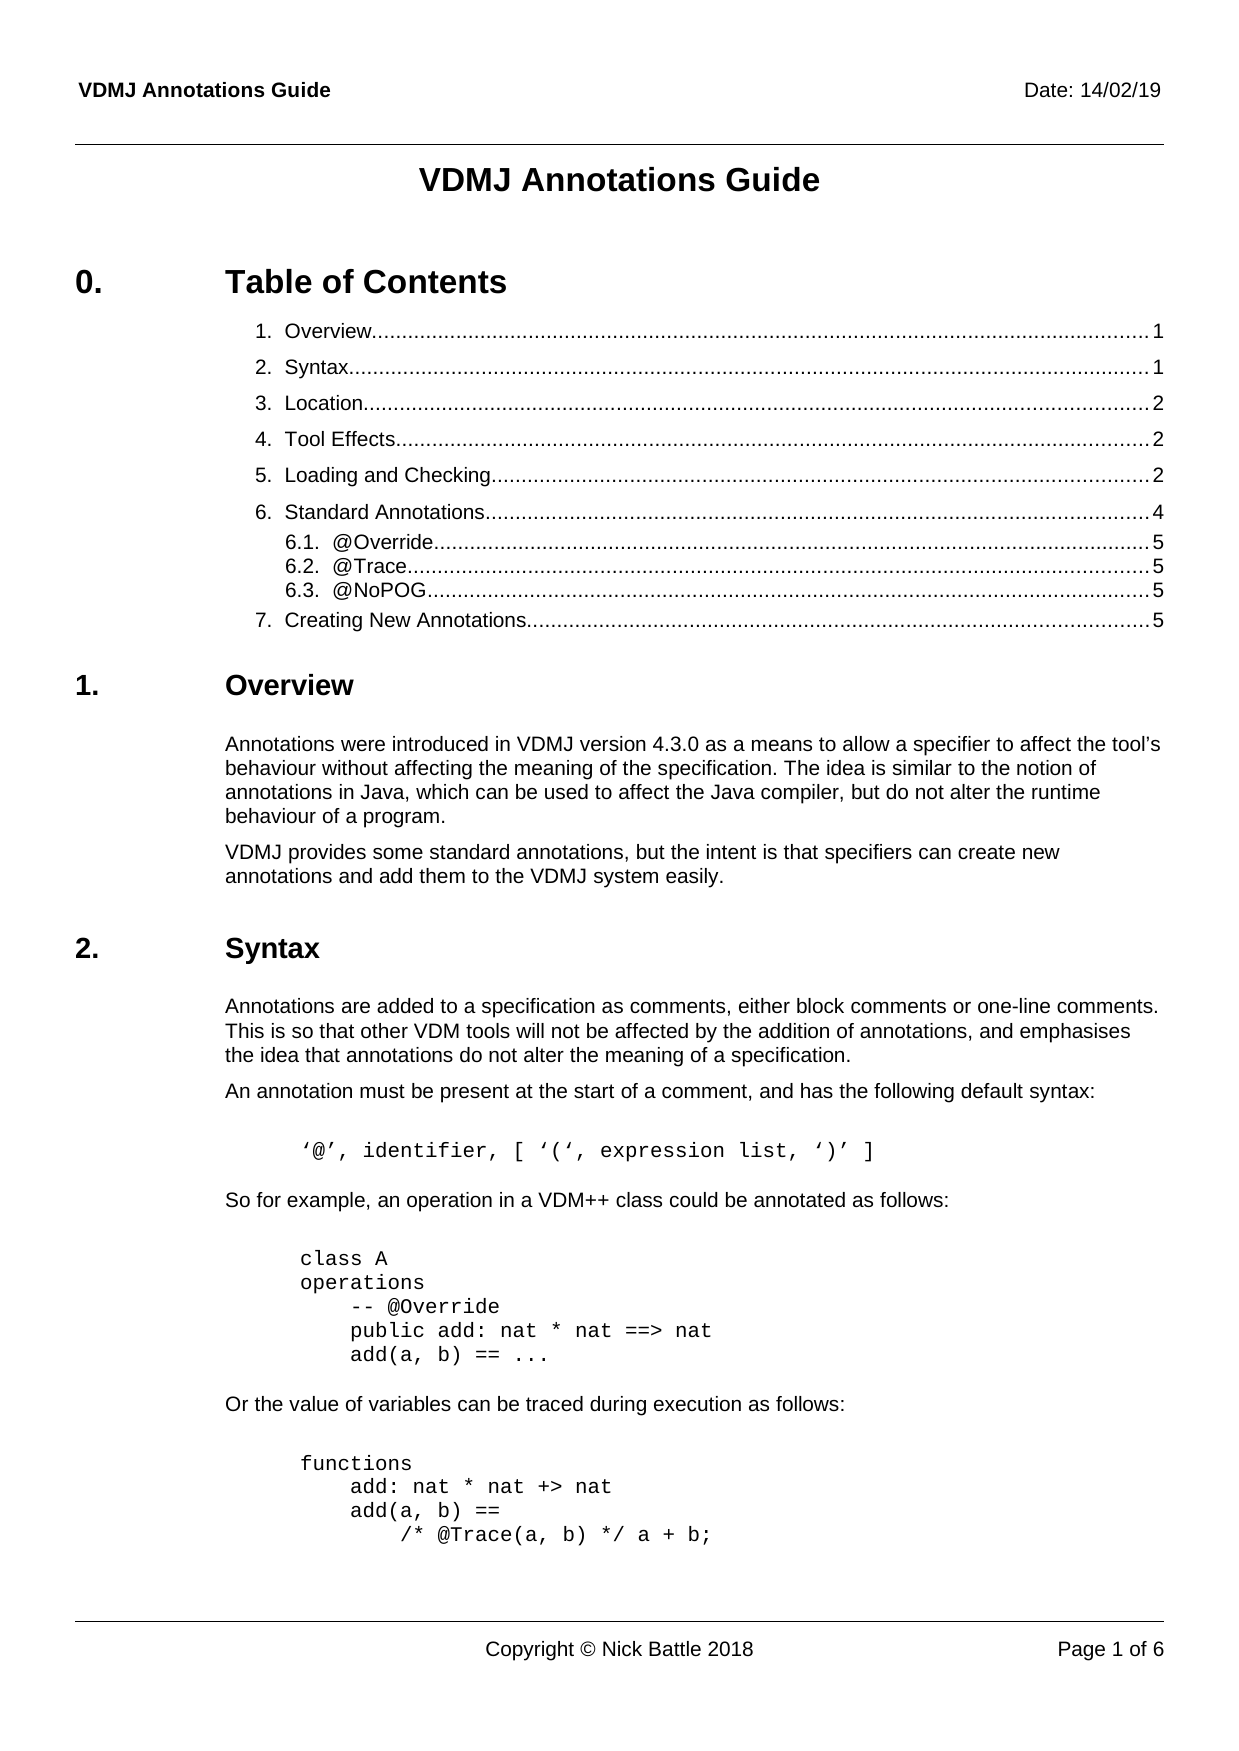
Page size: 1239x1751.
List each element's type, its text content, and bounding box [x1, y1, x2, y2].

text 4. Tool Effects 2 [255, 427, 1164, 451]
text /* @Trace(a, b) */ a + b; [300, 1524, 1164, 1548]
text functions [300, 1452, 1164, 1476]
text add(a, b) == [300, 1500, 1164, 1524]
text 6.1. @Override 5 [285, 530, 1164, 554]
text Or the value of variables can be traced during execution as follows: [225, 1392, 1164, 1416]
text 5. Loading and Checking 2 [255, 463, 1164, 487]
text 6.3. @NoPOG 5 [285, 578, 1164, 602]
text -- @Override [300, 1296, 1164, 1320]
text 2. Syntax 1 [255, 355, 1164, 379]
text class A [300, 1248, 1164, 1272]
subtitle Table of Contents [75, 262, 1164, 300]
text 3. Location 2 [255, 391, 1164, 415]
text VDMJ Annotations Guide [75, 160, 1164, 198]
text An annotation must be present at the start of a comment, and has the following default syntax: [225, 1079, 1164, 1103]
text 7. Creating New Annotations 5 [255, 608, 1164, 632]
text 6.2. @Trace 5 [285, 554, 1164, 578]
text public add: nat * nat ==> nat [300, 1320, 1164, 1344]
subtitle Overview [75, 668, 1164, 702]
text operations [300, 1272, 1164, 1296]
text 6. Standard Annotations 4 [255, 499, 1164, 524]
text Annotations were introduced in VDMJ version 4.3.0 as a means to allow a specifier to affect the tool’s behaviour without affecting the meaning of the specification. The idea is similar to the notion of annotations in Java, which can be used to affect the Java compiler, but do not alter the runtime behaviour of a program. [225, 732, 1164, 828]
text So for example, an operation in a VDM++ class could be annotated as follows: [225, 1188, 1164, 1212]
text ‘@’, identifier, [ ‘(‘, expression list, ‘)’ ] [300, 1140, 1164, 1164]
text VDMJ provides some standard annotations, but the intent is that specifiers can create new annotations and add them to the VDMJ system easily. [225, 840, 1164, 888]
subtitle Syntax [75, 931, 1164, 964]
text add(a, b) == ... [300, 1344, 1164, 1368]
text add: nat * nat +> nat [300, 1476, 1164, 1500]
text 1. Overview 1 [255, 319, 1164, 343]
text Annotations are added to a specification as comments, either block comments or one-line comments. This is so that other VDM tools will not be affected by the addition of annotations, and emphasises the idea that annotations do not alter the meaning of a specification. [225, 994, 1164, 1067]
